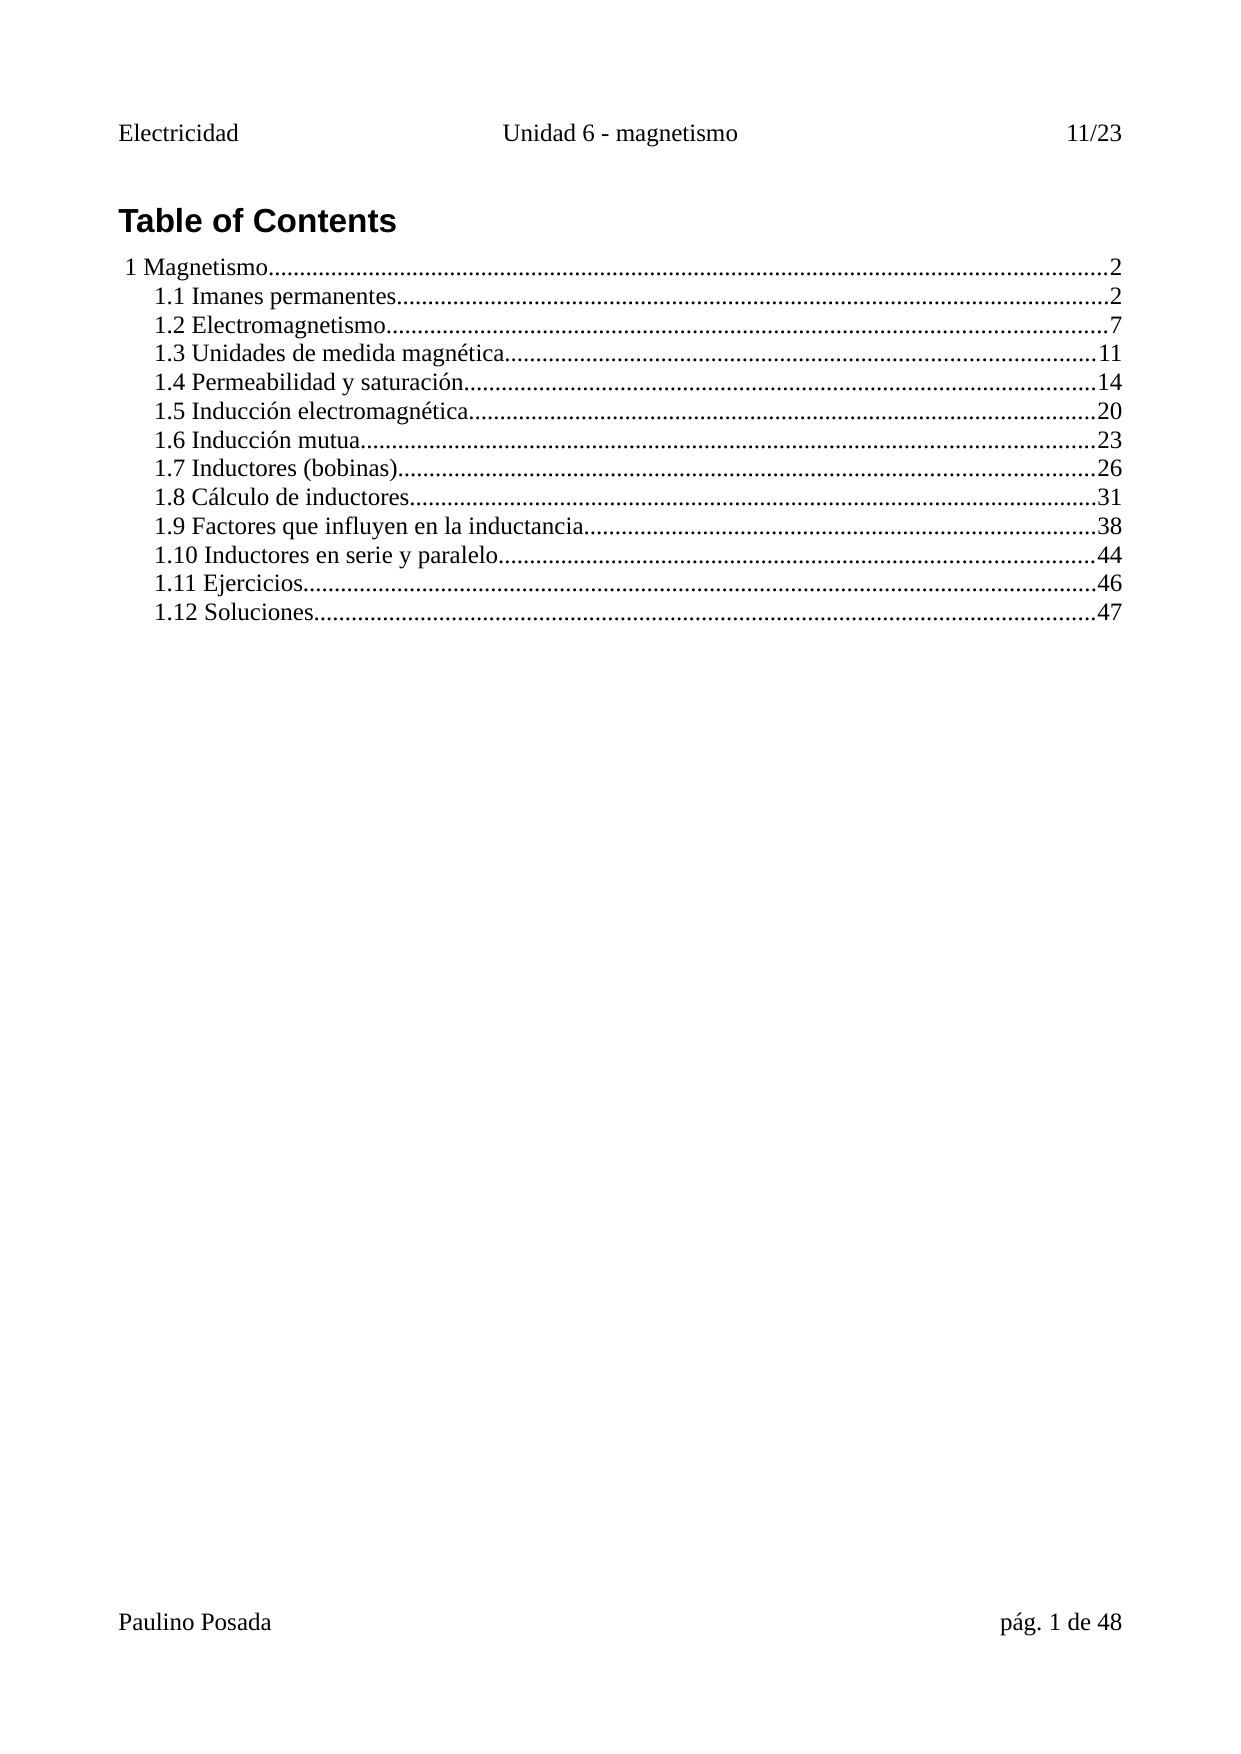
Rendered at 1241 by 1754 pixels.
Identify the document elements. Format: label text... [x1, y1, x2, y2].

text 1.3 Unidades de medida magnética 11 [148, 338, 1122, 367]
text 1.6 Inducción mutua 23 [148, 425, 1122, 453]
text 1 Magnetismo 2 [118, 252, 1122, 281]
text 1.2 Electromagnetismo 7 [148, 310, 1122, 338]
text 1.1 Imanes permanentes 2 [148, 281, 1122, 310]
text 1.4 Permeabilidad y saturación 14 [148, 367, 1122, 396]
text 1.7 Inductores (bobinas) 26 [148, 453, 1122, 482]
text 1.12 Soluciones 47 [148, 597, 1122, 626]
text 1.9 Factores que influyen en la inductancia 38 [148, 511, 1122, 540]
text 1.10 Inductores en serie y paralelo 44 [148, 540, 1122, 568]
text 1.11 Ejercicios 46 [148, 568, 1122, 597]
text 1.5 Inducción electromagnética 20 [148, 396, 1122, 425]
subtitle Table of Contents [118, 201, 1122, 240]
text 1.8 Cálculo de inductores 31 [148, 482, 1122, 511]
